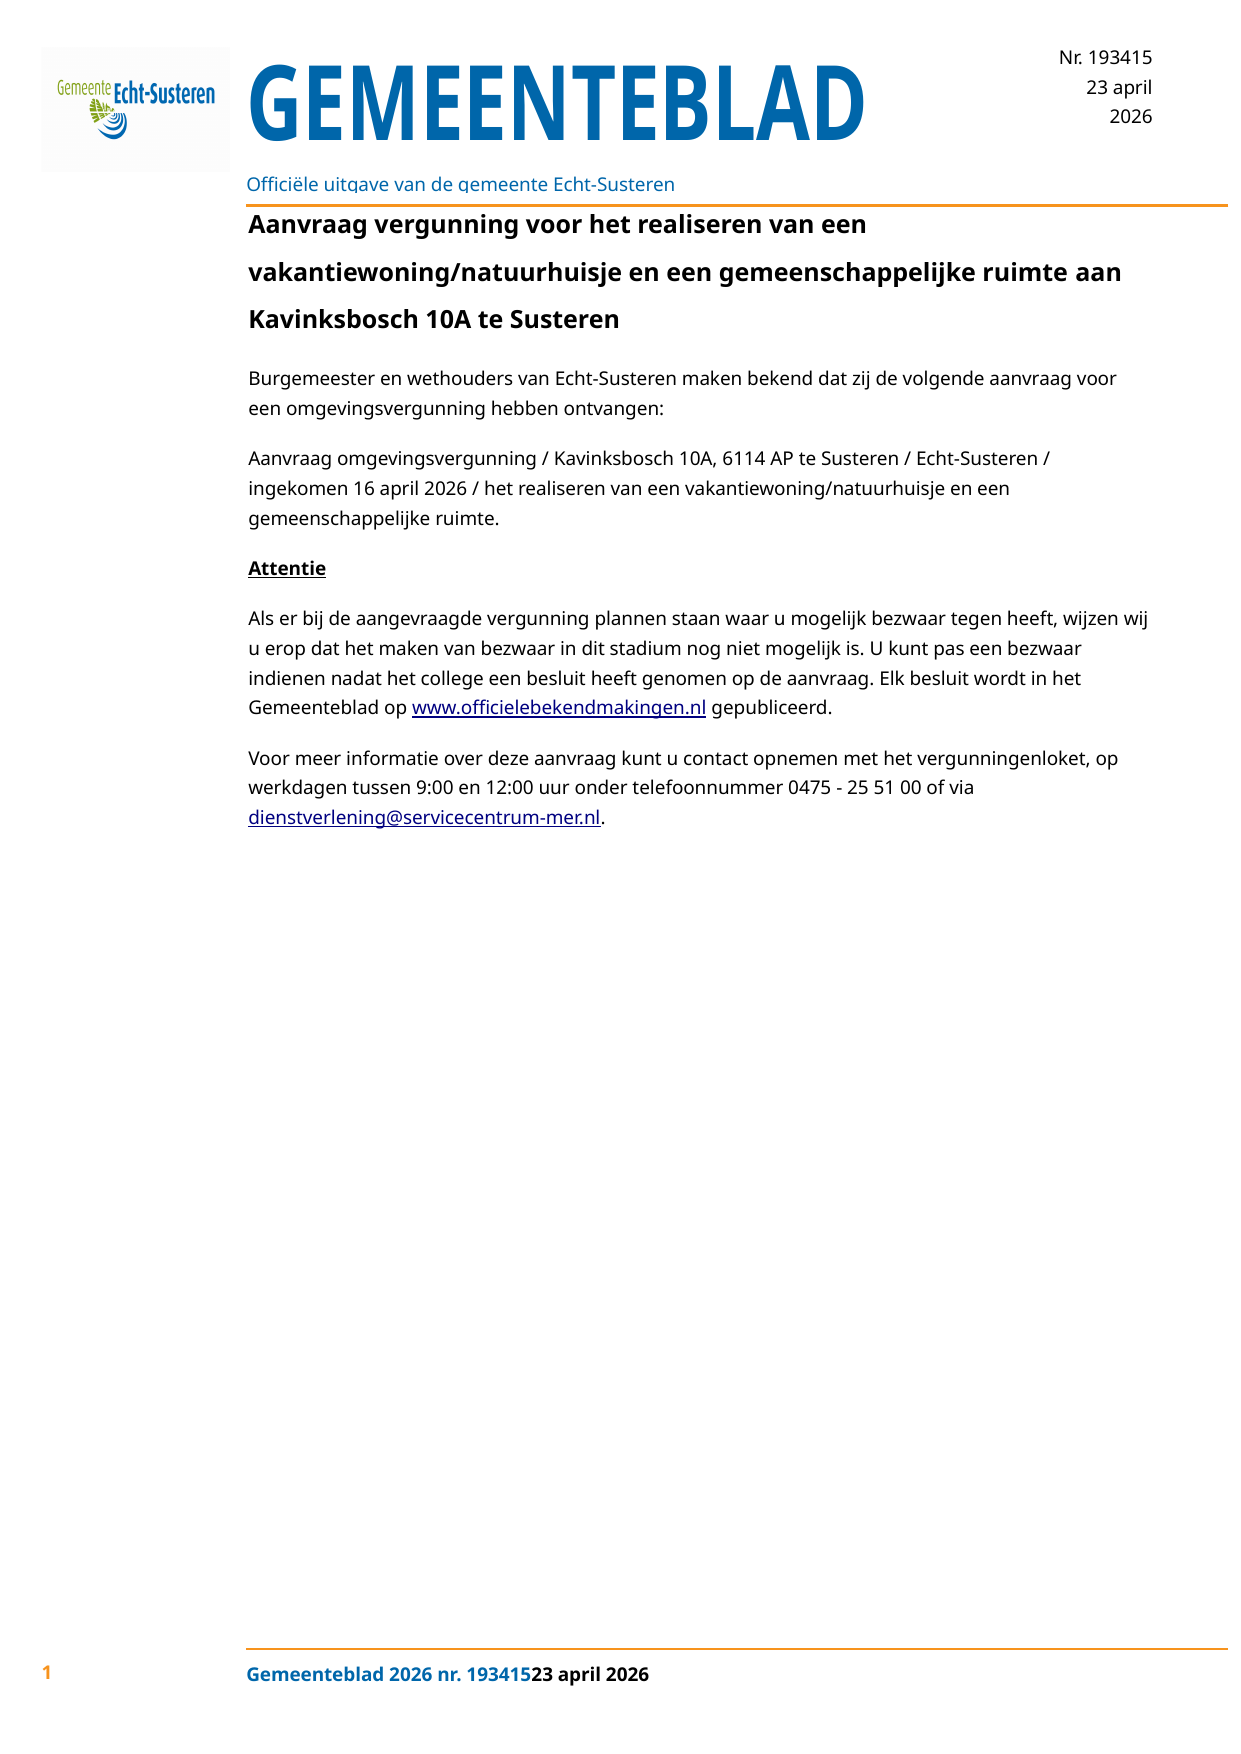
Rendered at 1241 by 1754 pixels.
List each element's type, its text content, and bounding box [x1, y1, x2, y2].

text Als er bij de aangevraagde vergunning plannen staan waar u mogelijk bezwaar tegen heeft, wijzen wij u erop dat het maken van bezwaar in dit stadium nog niet mogelijk is. U kunt pas een bezwaar indienen nadat het college een besluit heeft genomen op de aanvraag. Elk besluit wordt in het Gemeenteblad op www.officielebekendmakingen.nl gepubliceerd. [248, 606, 1152, 720]
text Attentie [248, 555, 1152, 581]
picture [41, 47, 231, 172]
text Voor meer informatie over deze aanvraag kunt u contact opnemen met het vergunningenloket, op werkdagen tussen 9:00 en 12:00 uur onder telefoonnummer 0475 - 25 51 00 of via dienstverlening@servicecentrum-mer.nl. [248, 745, 1152, 829]
text Aanvraag vergunning voor het realiseren van een vakantiewoning/natuurhuisje en een gemeenschappelijke ruimte aan Kavinksbosch 10A te Susteren [248, 207, 1152, 336]
text Aanvraag omgevingsvergunning / Kavinksbosch 10A, 6114 AP te Susteren / Echt-Susteren / ingekomen 16 april 2026 / het realiseren van een vakantiewoning/natuurhuisje en een gemeenschappelijke ruimte. [248, 446, 1152, 530]
text Burgemeester en wethouders van Echt-Susteren maken bekend dat zij de volgende aanvraag voor een omgevingsvergunning hebben ontvangen: [248, 366, 1152, 421]
